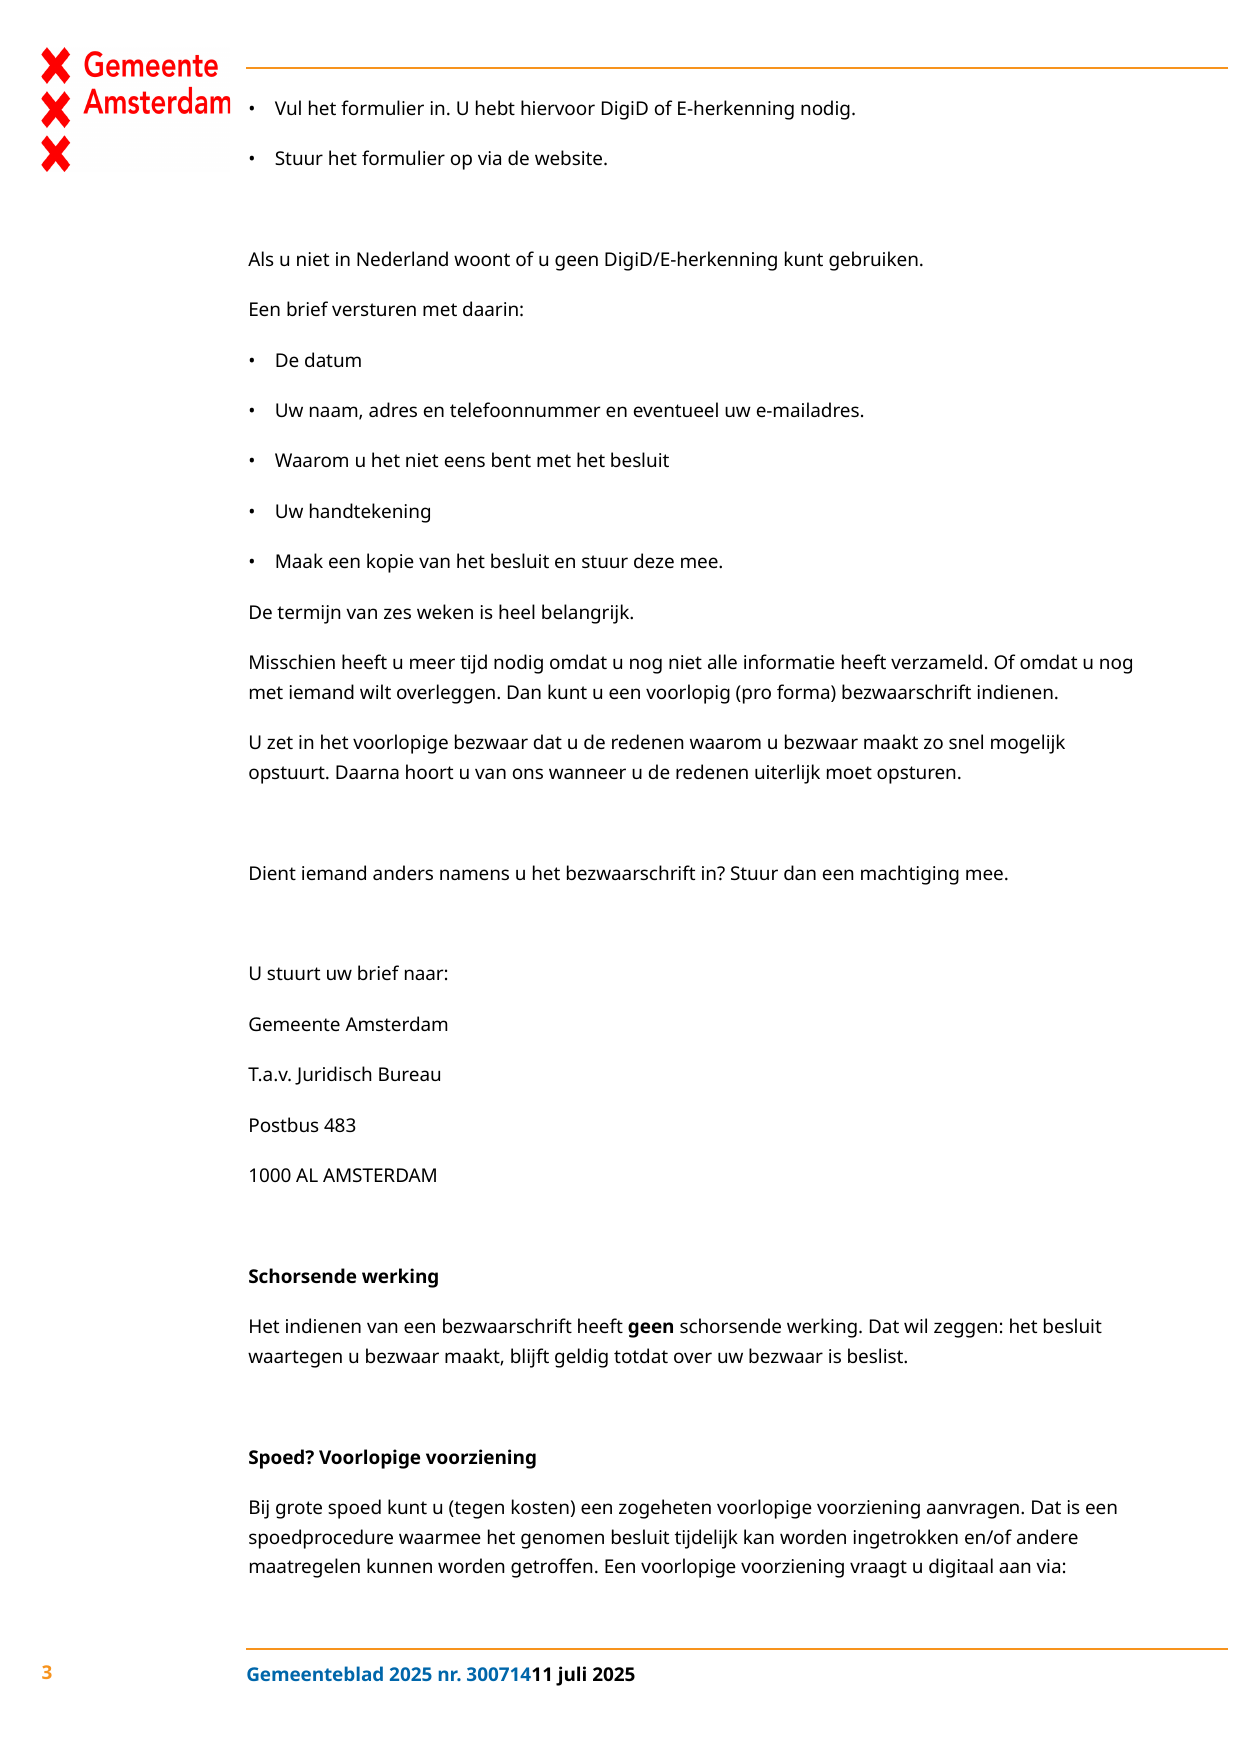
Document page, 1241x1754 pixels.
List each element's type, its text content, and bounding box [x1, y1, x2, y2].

text 1000 AL AMSTERDAM [248, 1162, 1152, 1188]
text • Stuur het formulier op via de website. [248, 145, 1152, 171]
text • Vul het formulier in. U hebt hiervoor DigiD of E-herkenning nodig. [248, 95, 1152, 121]
text U zet in het voorlopige bezwaar dat u de redenen waarom u bezwaar maakt zo snel mogelijk opstuurt. Daarna hoort u van ons wanneer u de redenen uiterlijk moet opsturen. [248, 729, 1152, 785]
text Als u niet in Nederland woont of u geen DigiD/E-herkenning kunt gebruiken. [248, 246, 1152, 272]
text Postbus 483 [248, 1112, 1152, 1138]
text • Uw naam, adres en telefoonnummer en eventueel uw e-mailadres. [248, 397, 1152, 423]
picture [41, 47, 231, 172]
text Een brief versturen met daarin: [248, 296, 1152, 322]
text T.a.v. Juridisch Bureau [248, 1061, 1152, 1087]
text Schorsende werking [248, 1263, 1152, 1289]
text U stuurt uw brief naar: [248, 961, 1152, 986]
text Gemeente Amsterdam [248, 1011, 1152, 1037]
text De termijn van zes weken is heel belangrijk. [248, 599, 1152, 625]
text • Waarom u het niet eens bent met het besluit [248, 448, 1152, 473]
text Bij grote spoed kunt u (tegen kosten) een zogeheten voorlopige voorziening aanvragen. Dat is een spoedprocedure waarmee het genomen besluit tijdelijk kan worden ingetrokken en/of andere maatregelen kunnen worden getroffen. Een voorlopige voorziening vraagt u digitaal aan via: [248, 1494, 1152, 1579]
text • Maak een kopie van het besluit en stuur deze mee. [248, 548, 1152, 574]
text • Uw handtekening [248, 498, 1152, 524]
text Spoed? Voorlopige voorziening [248, 1444, 1152, 1470]
text Het indienen van een bezwaarschrift heeft geen schorsende werking. Dat wil zeggen: het besluit waartegen u bezwaar maakt, blijft geldig totdat over uw bezwaar is beslist. [248, 1313, 1152, 1369]
text Dient iemand anders namens u het bezwaarschrift in? Stuur dan een machtiging mee. [248, 860, 1152, 886]
text Misschien heeft u meer tijd nodig omdat u nog niet alle informatie heeft verzameld. Of omdat u nog met iemand wilt overleggen. Dan kunt u een voorlopig (pro forma) bezwaarschrift indienen. [248, 649, 1152, 705]
text • De datum [248, 347, 1152, 373]
